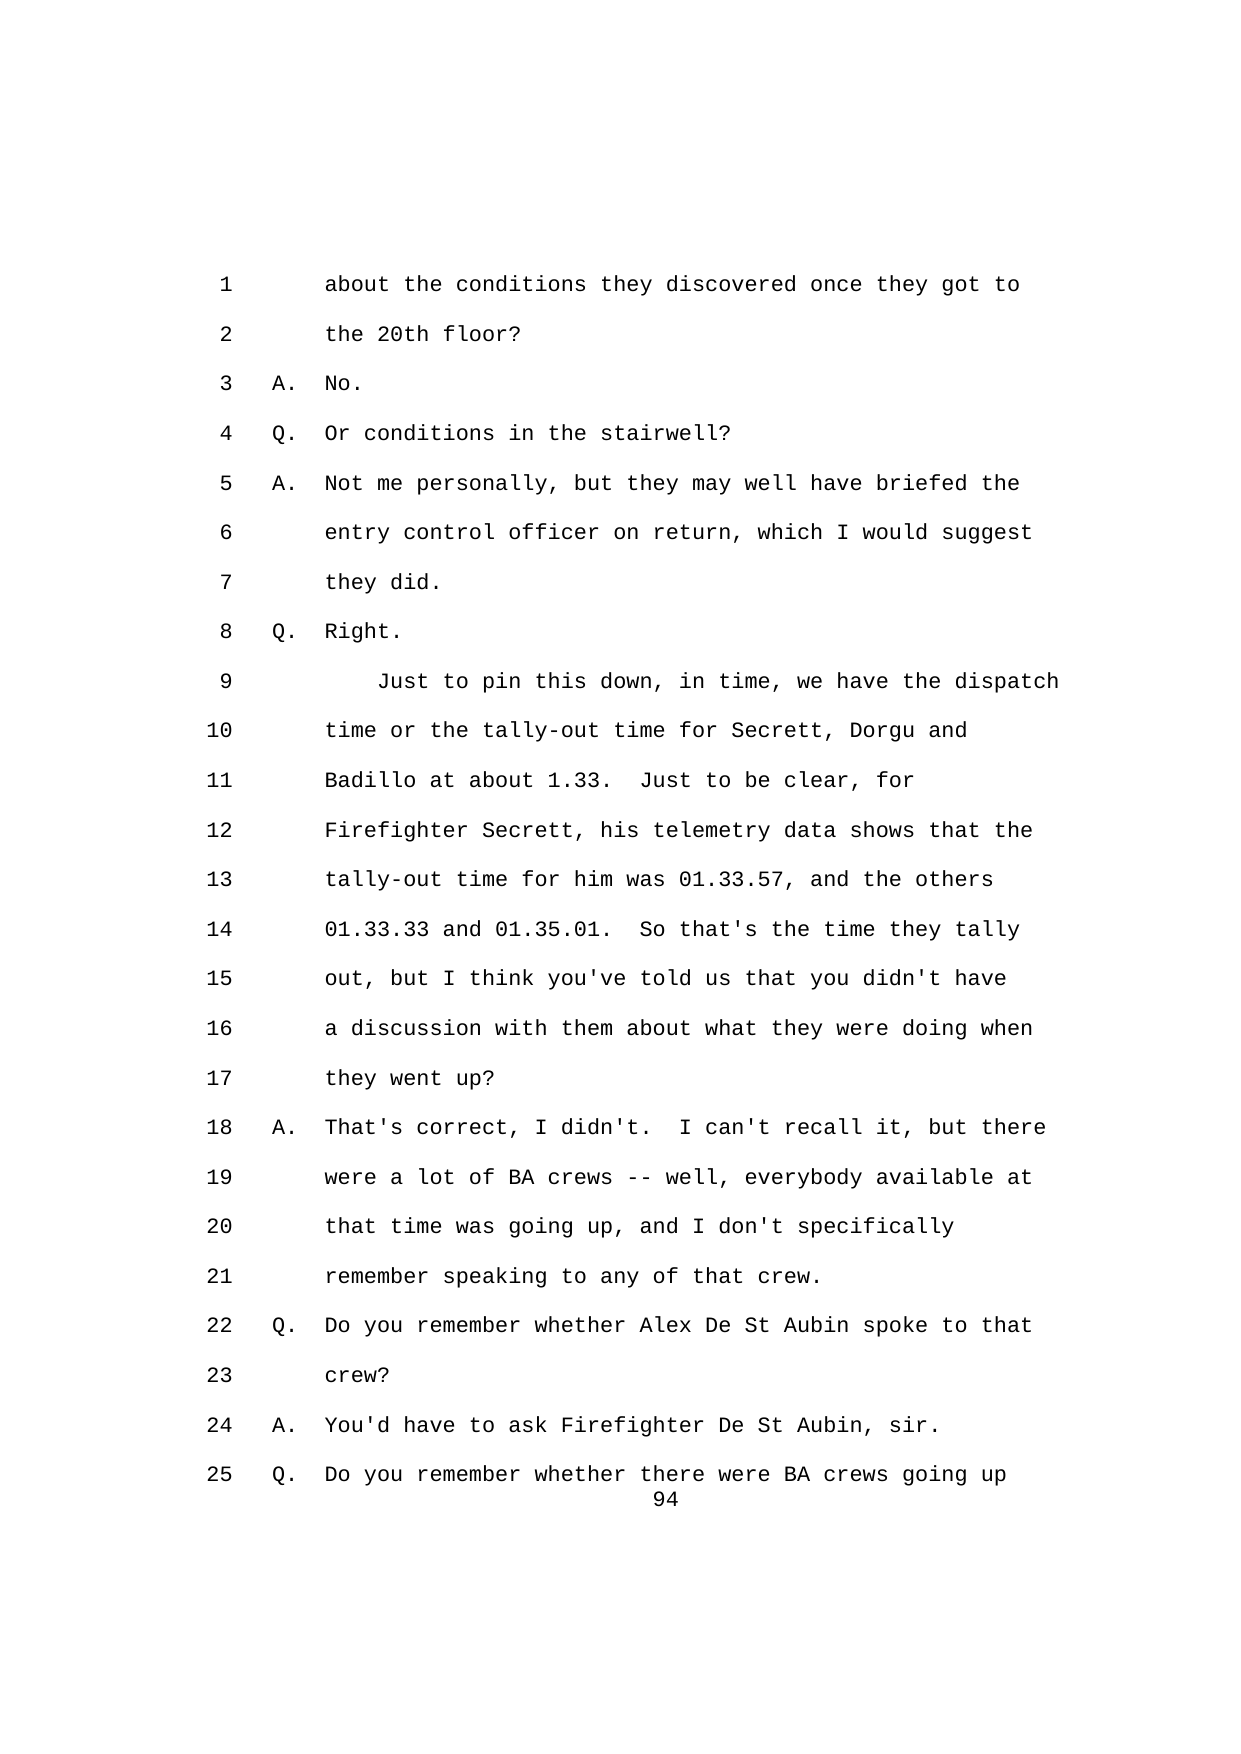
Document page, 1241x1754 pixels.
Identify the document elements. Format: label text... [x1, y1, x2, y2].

text 17 they went up? [75, 1067, 1165, 1091]
text 24 A. You'd have to ask Firefighter De St Aubin, sir. [75, 1414, 1165, 1438]
text 9 Just to pin this down, in time, we have the dispatch [75, 670, 1165, 695]
text 23 crew? [75, 1364, 1165, 1389]
text 1 about the conditions they discovered once they got to [75, 273, 1165, 298]
text 6 entry control officer on return, which I would suggest [75, 521, 1165, 546]
text 94 [75, 1488, 1165, 1513]
text 16 a discussion with them about what they were doing when [75, 1017, 1165, 1042]
text 18 A. That's correct, I didn't. I can't recall it, but there [75, 1116, 1165, 1141]
text 22 Q. Do you remember whether Alex De St Aubin spoke to that [75, 1314, 1165, 1339]
text 12 Firefighter Secrett, his telemetry data shows that the [75, 819, 1165, 843]
text 2 the 20th floor? [75, 323, 1165, 348]
text 4 Q. Or conditions in the stairwell? [75, 422, 1165, 447]
text 19 were a lot of BA crews -- well, everybody available at [75, 1166, 1165, 1191]
text 5 A. Not me personally, but they may well have briefed the [75, 472, 1165, 496]
text 7 they did. [75, 571, 1165, 596]
text 8 Q. Right. [75, 620, 1165, 645]
text 13 tally-out time for him was 01.33.57, and the others [75, 868, 1165, 893]
text 21 remember speaking to any of that crew. [75, 1265, 1165, 1290]
text 20 that time was going up, and I don't specifically [75, 1215, 1165, 1240]
text 10 time or the tally-out time for Secrett, Dorgu and [75, 719, 1165, 744]
text 14 01.33.33 and 01.35.01. So that's the time they tally [75, 918, 1165, 943]
text 25 Q. Do you remember whether there were BA crews going up [75, 1463, 1165, 1488]
text 3 A. No. [75, 372, 1165, 397]
text 15 out, but I think you've told us that you didn't have [75, 967, 1165, 992]
text 11 Badillo at about 1.33. Just to be clear, for [75, 769, 1165, 794]
